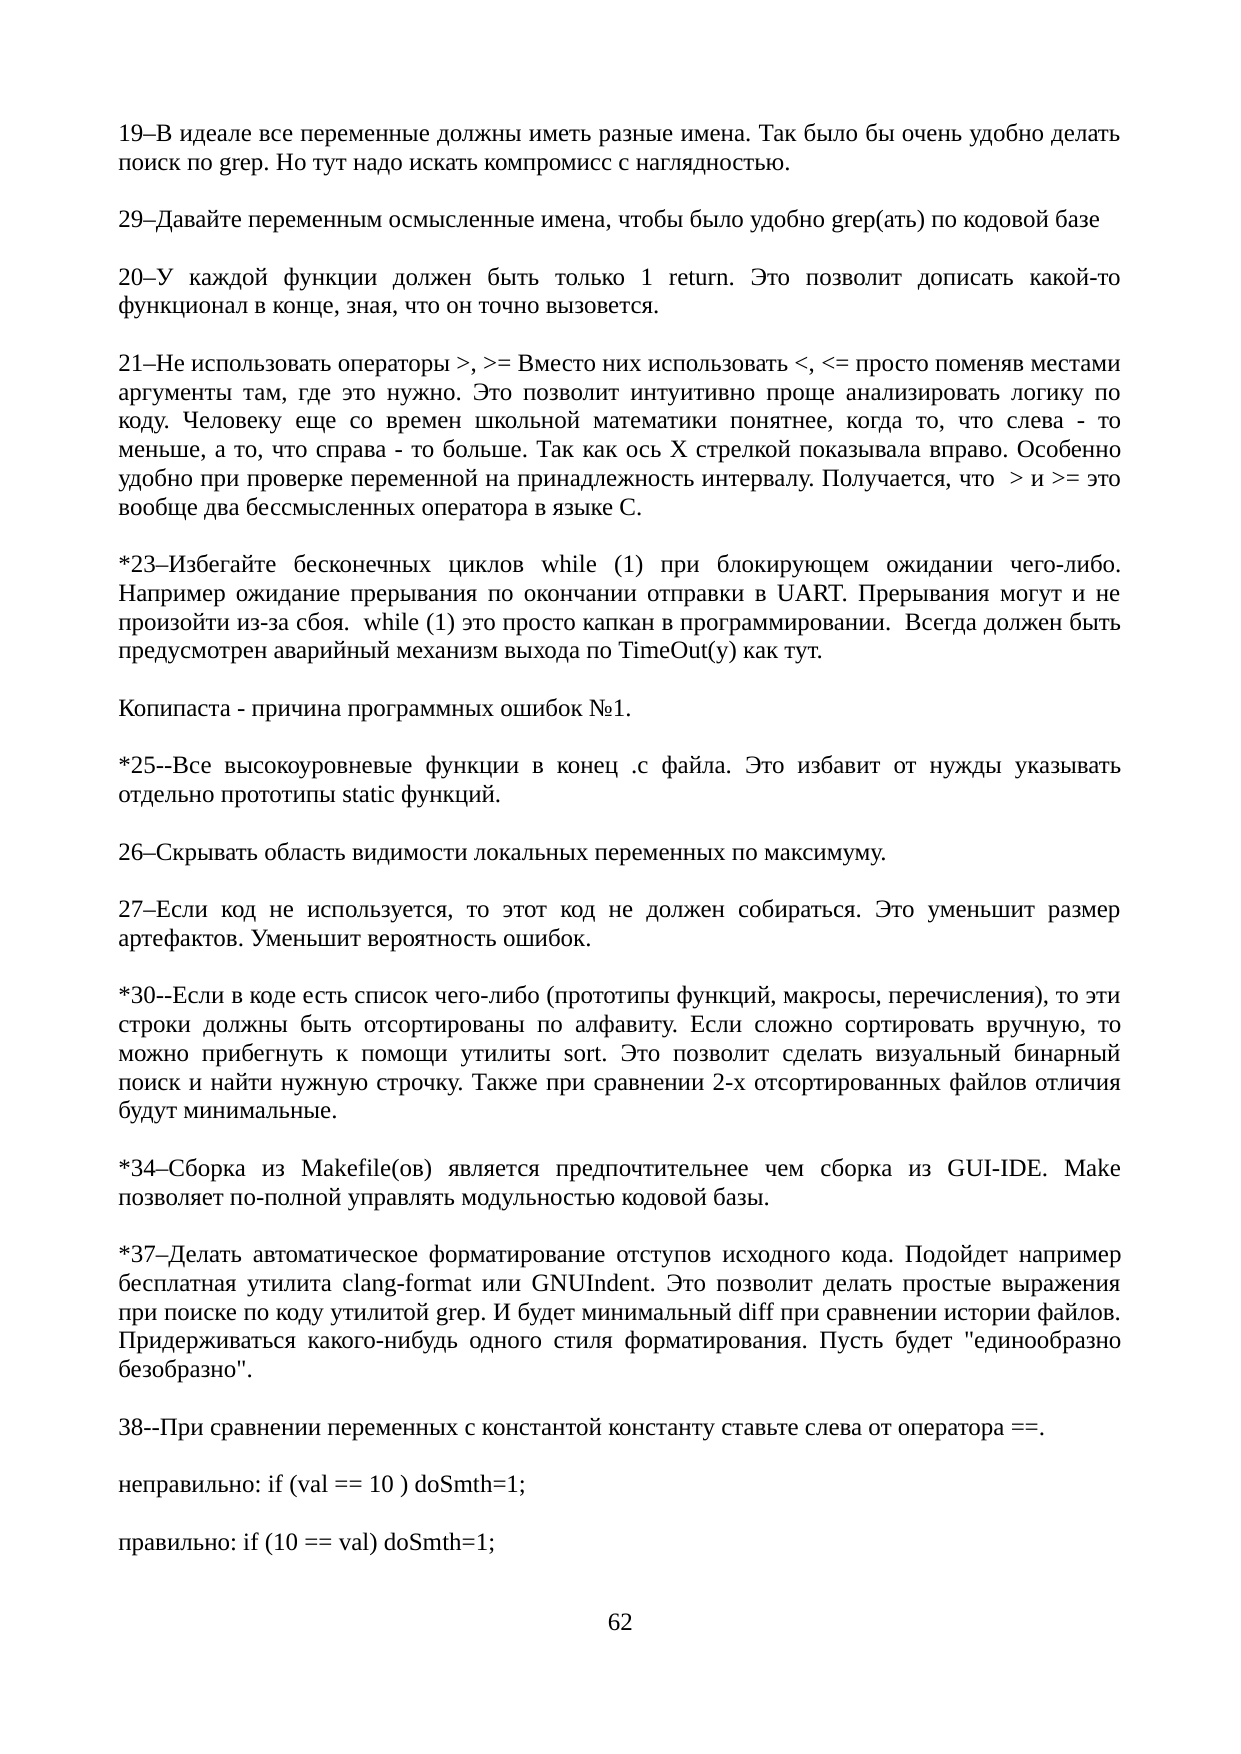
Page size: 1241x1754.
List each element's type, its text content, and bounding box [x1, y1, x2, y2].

text неправильно: if (val == 10 ) doSmth=1; [118, 1469, 1122, 1498]
text *34–Сборка из Makefile(ов) является предпочтительнее чем сборка из GUI-IDE. Makе позволяет по-полной управлять модульностью кодовой базы. [118, 1153, 1122, 1211]
text *37–Делать автоматическое форматирование отступов исходного кода. Подойдет например бесплатная утилита clang-format или GNUIndent. Это позволит делать простые выражения при поиске по коду утилитой grep. И будет минимальный diff при сравнении истории файлов. Придерживаться какого-нибудь одного стиля форматирования. Пусть будет "единообразно безобразно". [118, 1239, 1122, 1383]
text 19–В идеале все переменные должны иметь разные имена. Так было бы очень удобно делать поиск по grep. Но тут надо искать компромисс с наглядностью. [118, 118, 1122, 176]
text правильно: if (10 == val) doSmth=1; [118, 1527, 1122, 1556]
text *25--Все высокоуровневые функции в конец .с файла. Это избавит от нужды указывать отдельно прототипы static функций. [118, 751, 1122, 808]
text 20–У каждой функции должен быть только 1 return. Это позволит дописать какой-то функционал в конце, зная, что он точно вызовется. [118, 262, 1122, 319]
text 27–Если код не используется, то этот код не должен собираться. Это уменьшит размер артефактов. Уменьшит вероятность ошибок. [118, 894, 1122, 952]
text 38--При сравнении переменных с константой константу ставьте слева от оператора ==. [118, 1412, 1122, 1441]
text Копипаста - причина программных ошибок №1. [118, 693, 1122, 722]
text 21–Не использовать операторы >, >= Вместо них использовать <, <= просто поменяв местами аргументы там, где это нужно. Это позволит интуитивно проще анализировать логику по коду. Человеку еще со времен школьной математики понятнее, когда то, что слева - то меньше, а то, что справа - то больше. Так как ось X стрелкой показывала вправо. Особенно удобно при проверке переменной на принадлежность интервалу. Получается, что > и >= это вообще два бессмысленных оператора в языке С. [118, 348, 1122, 521]
text *30--Если в коде есть список чего-либо (прототипы функций, макросы, перечисления), то эти строки должны быть отсортированы по алфавиту. Если сложно сортировать вручную, то можно прибегнуть к помощи утилиты sort. Это позволит сделать визуальный бинарный поиск и найти нужную строчку. Также при сравнении 2-x отсортированных файлов отличия будут минимальные. [118, 981, 1122, 1124]
text 26–Скрывать область видимости локальных переменных по максимуму. [118, 837, 1122, 866]
text 29–Давайте переменным осмысленные имена, чтобы было удобно grep(ать) по кодовой базе [118, 204, 1122, 233]
text *23–Избегайте бесконечных циклов while (1) при блокирующем ожидании чего-либо. Например ожидание прерывания по окончании отправки в UART. Прерывания могут и не произойти из-за сбоя. while (1) это просто капкан в программировании. Всегда должен быть предусмотрен аварийный механизм выхода по TimeOut(у) как тут. [118, 549, 1122, 664]
